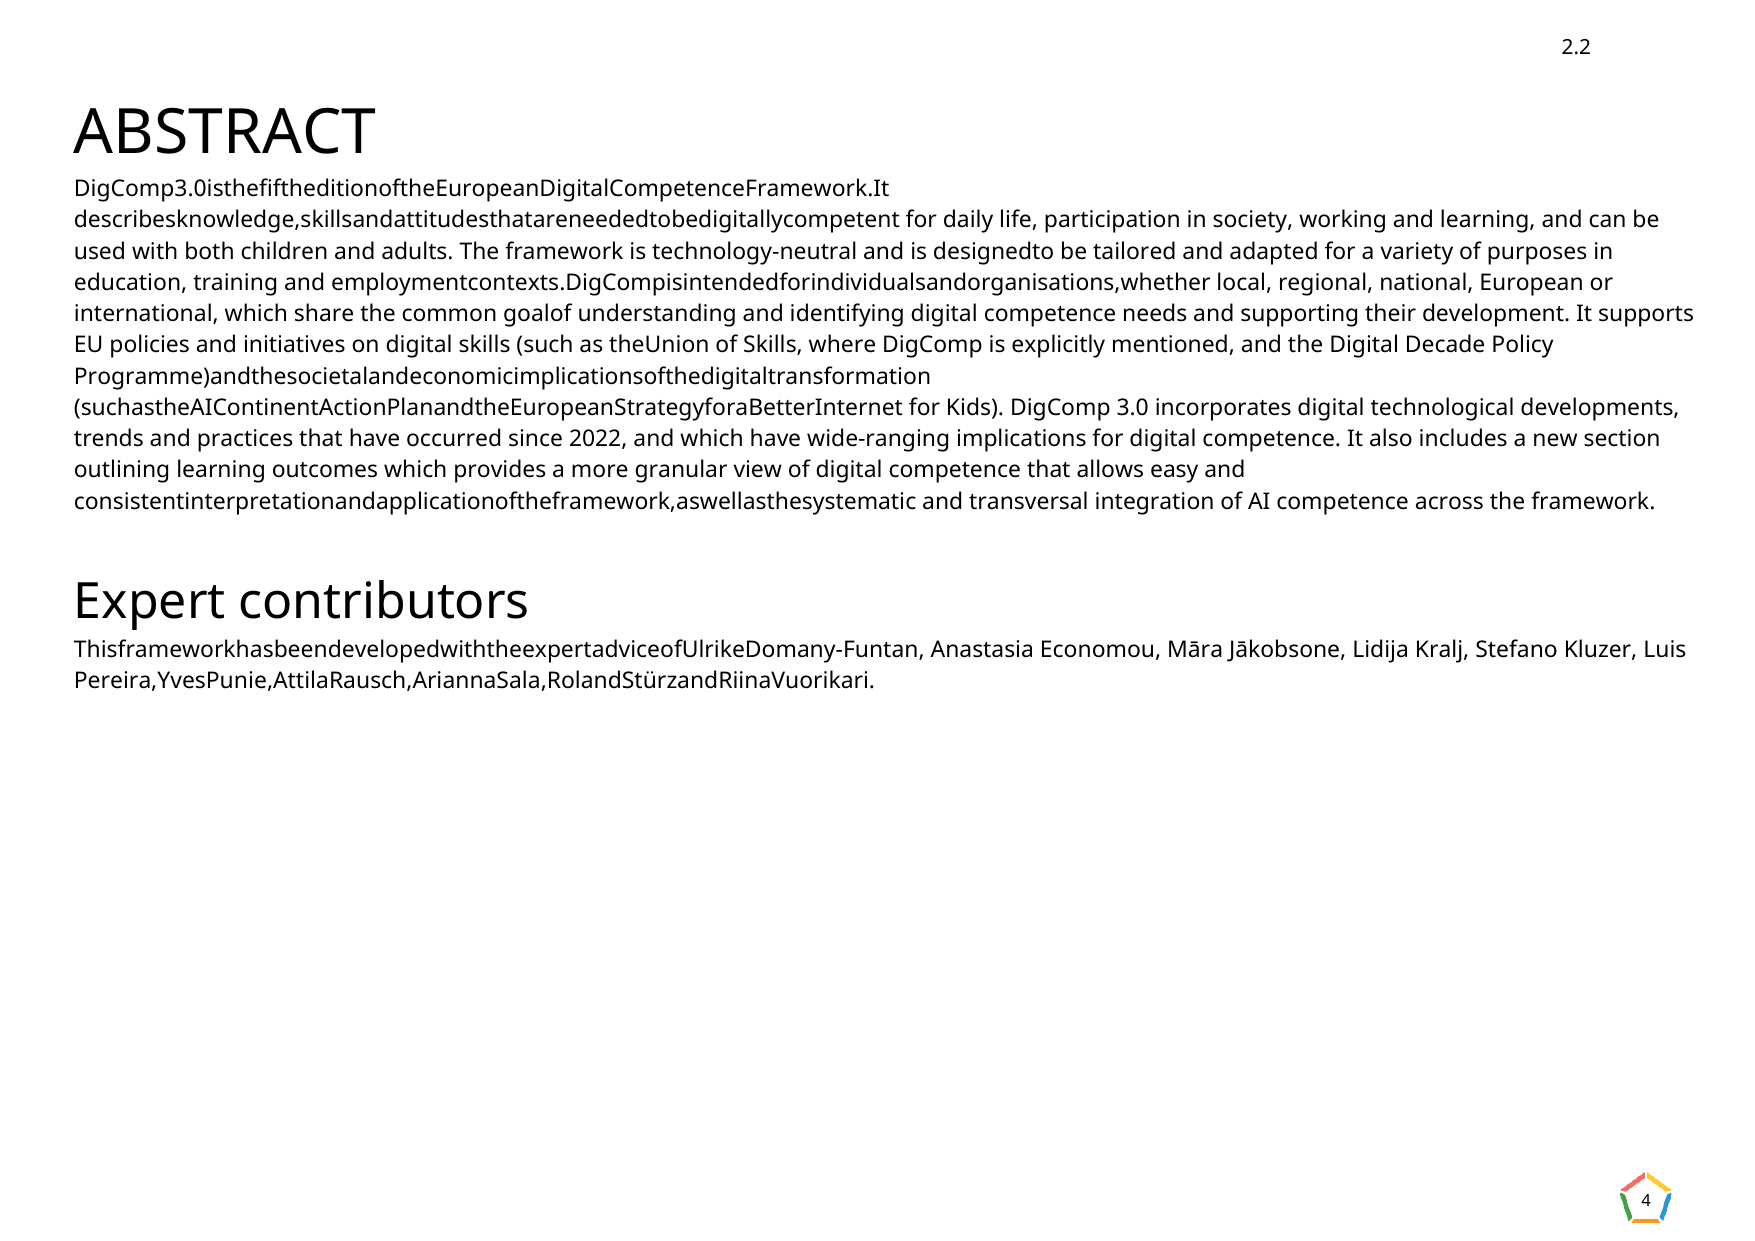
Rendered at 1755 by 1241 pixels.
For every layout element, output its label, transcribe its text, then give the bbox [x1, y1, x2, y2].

text DigComp3.0isthefiftheditionoftheEuropeanDigitalCompetenceFramework.It describesknowledge,skillsandattitudesthatareneededtobedigitallycompetent for daily life, participation in society, working and learning, and can be used with both children and adults. The framework is technology-neutral and is designedto be tailored and adapted for a variety of purposes in education, training and employmentcontexts.DigCompisintendedforindividualsandorganisations,whether local, regional, national, European or international, which share the common goalof understanding and identifying digital competence needs and supporting their development. It supports EU policies and initiatives on digital skills (such as theUnion of Skills, where DigComp is explicitly mentioned, and the Digital Decade Policy Programme)andthesocietalandeconomicimplicationsofthedigitaltransformation (suchastheAIContinentActionPlanandtheEuropeanStrategyforaBetterInternet for Kids). DigComp 3.0 incorporates digital technological developments, trends and practices that have occurred since 2022, and which have wide-ranging implications for digital competence. It also includes a new section outlining learning outcomes which provides a more granular view of digital competence that allows easy and consistentinterpretationandapplicationoftheframework,aswellasthesystematic and transversal integration of AI competence across the framework. [74, 172, 1710, 516]
subtitle Expert contributors [74, 565, 1710, 633]
subtitle ABSTRACT [74, 87, 1710, 172]
text ThisframeworkhasbeendevelopedwiththeexpertadviceofUlrikeDomany-Funtan, Anastasia Economou, Māra Jākobsone, Lidija Kralj, Stefano Kluzer, Luis Pereira,YvesPunie,AttilaRausch,AriannaSala,RolandStürzandRiinaVuorikari. [74, 633, 1710, 696]
